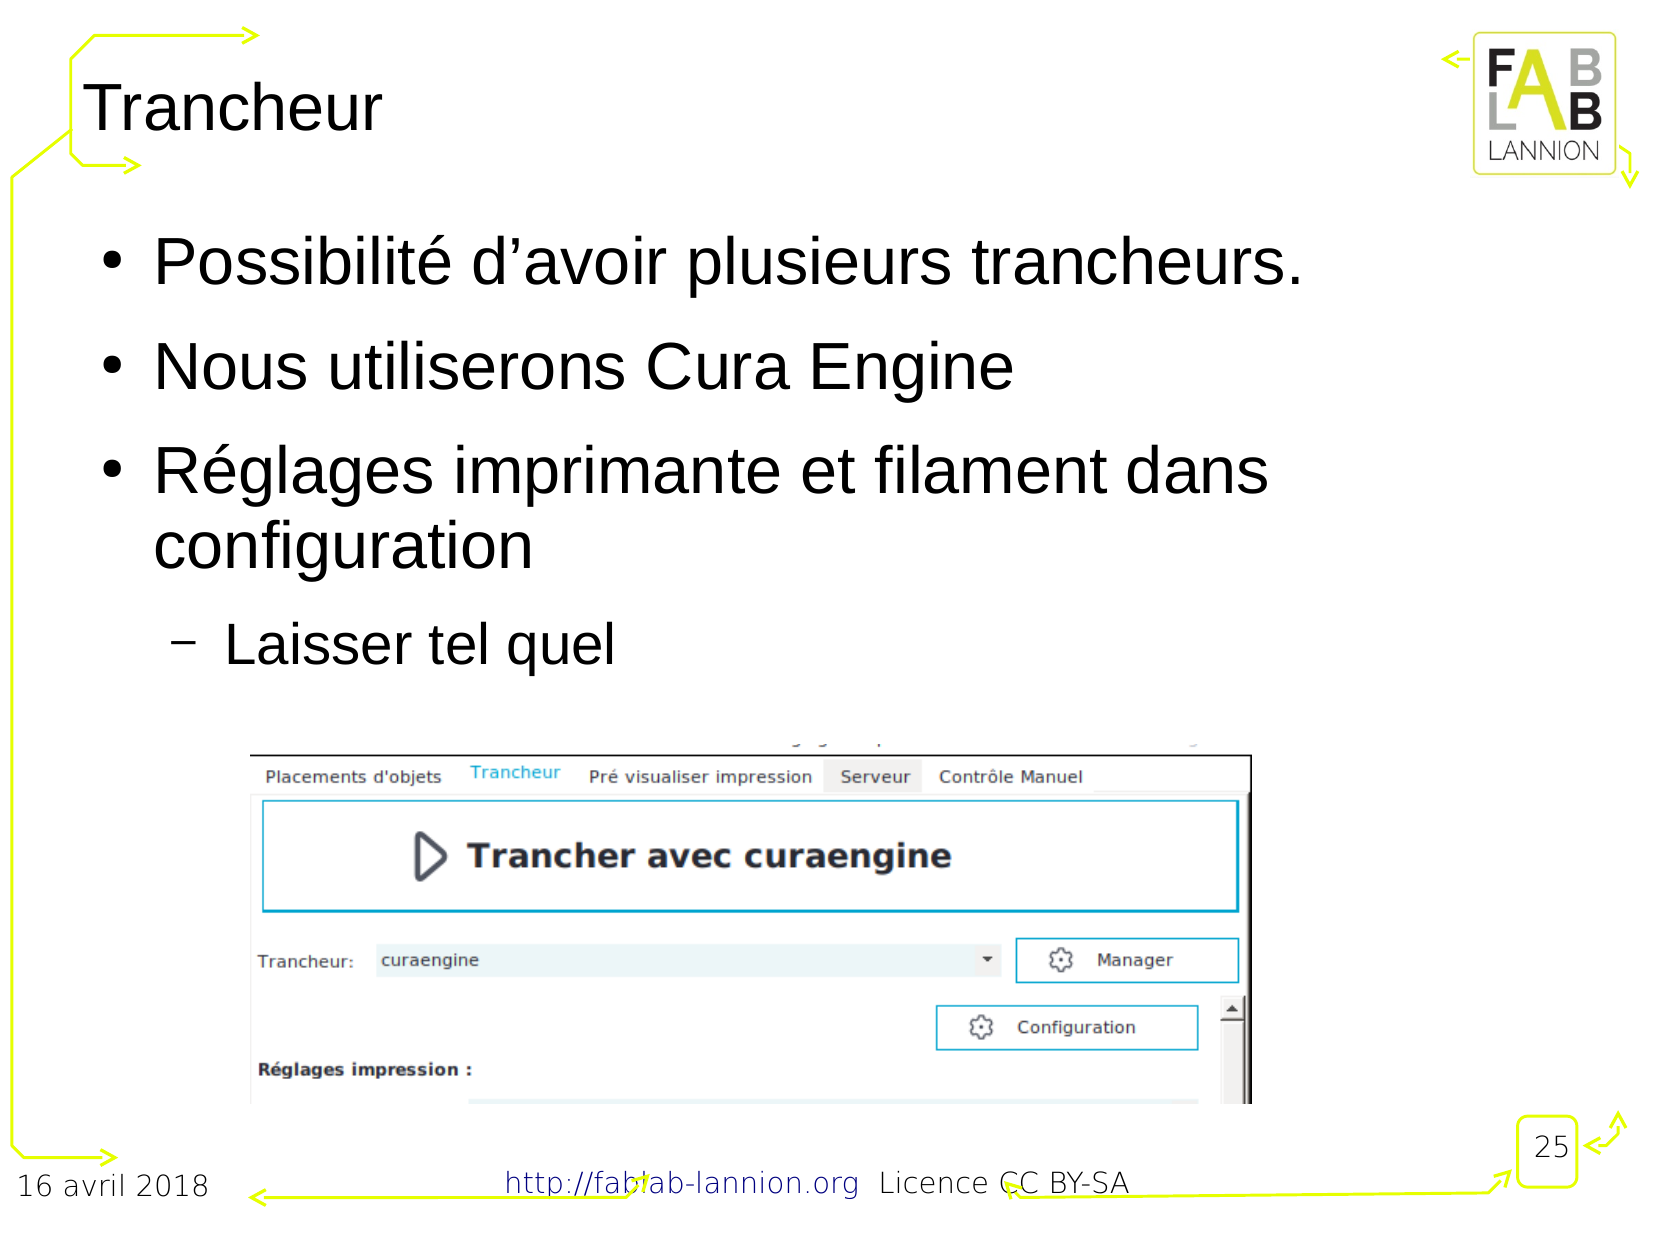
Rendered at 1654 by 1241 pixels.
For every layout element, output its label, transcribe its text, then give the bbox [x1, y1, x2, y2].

list Possibilité d’avoir plusieurs trancheurs. Nous utiliserons Cura Engine Réglages imprimante et filament dans configuration Laisser tel quel [82, 224, 1571, 944]
title Trancheur [82, 49, 1441, 166]
picture [250, 744, 1252, 1104]
picture [1470, 29, 1619, 178]
